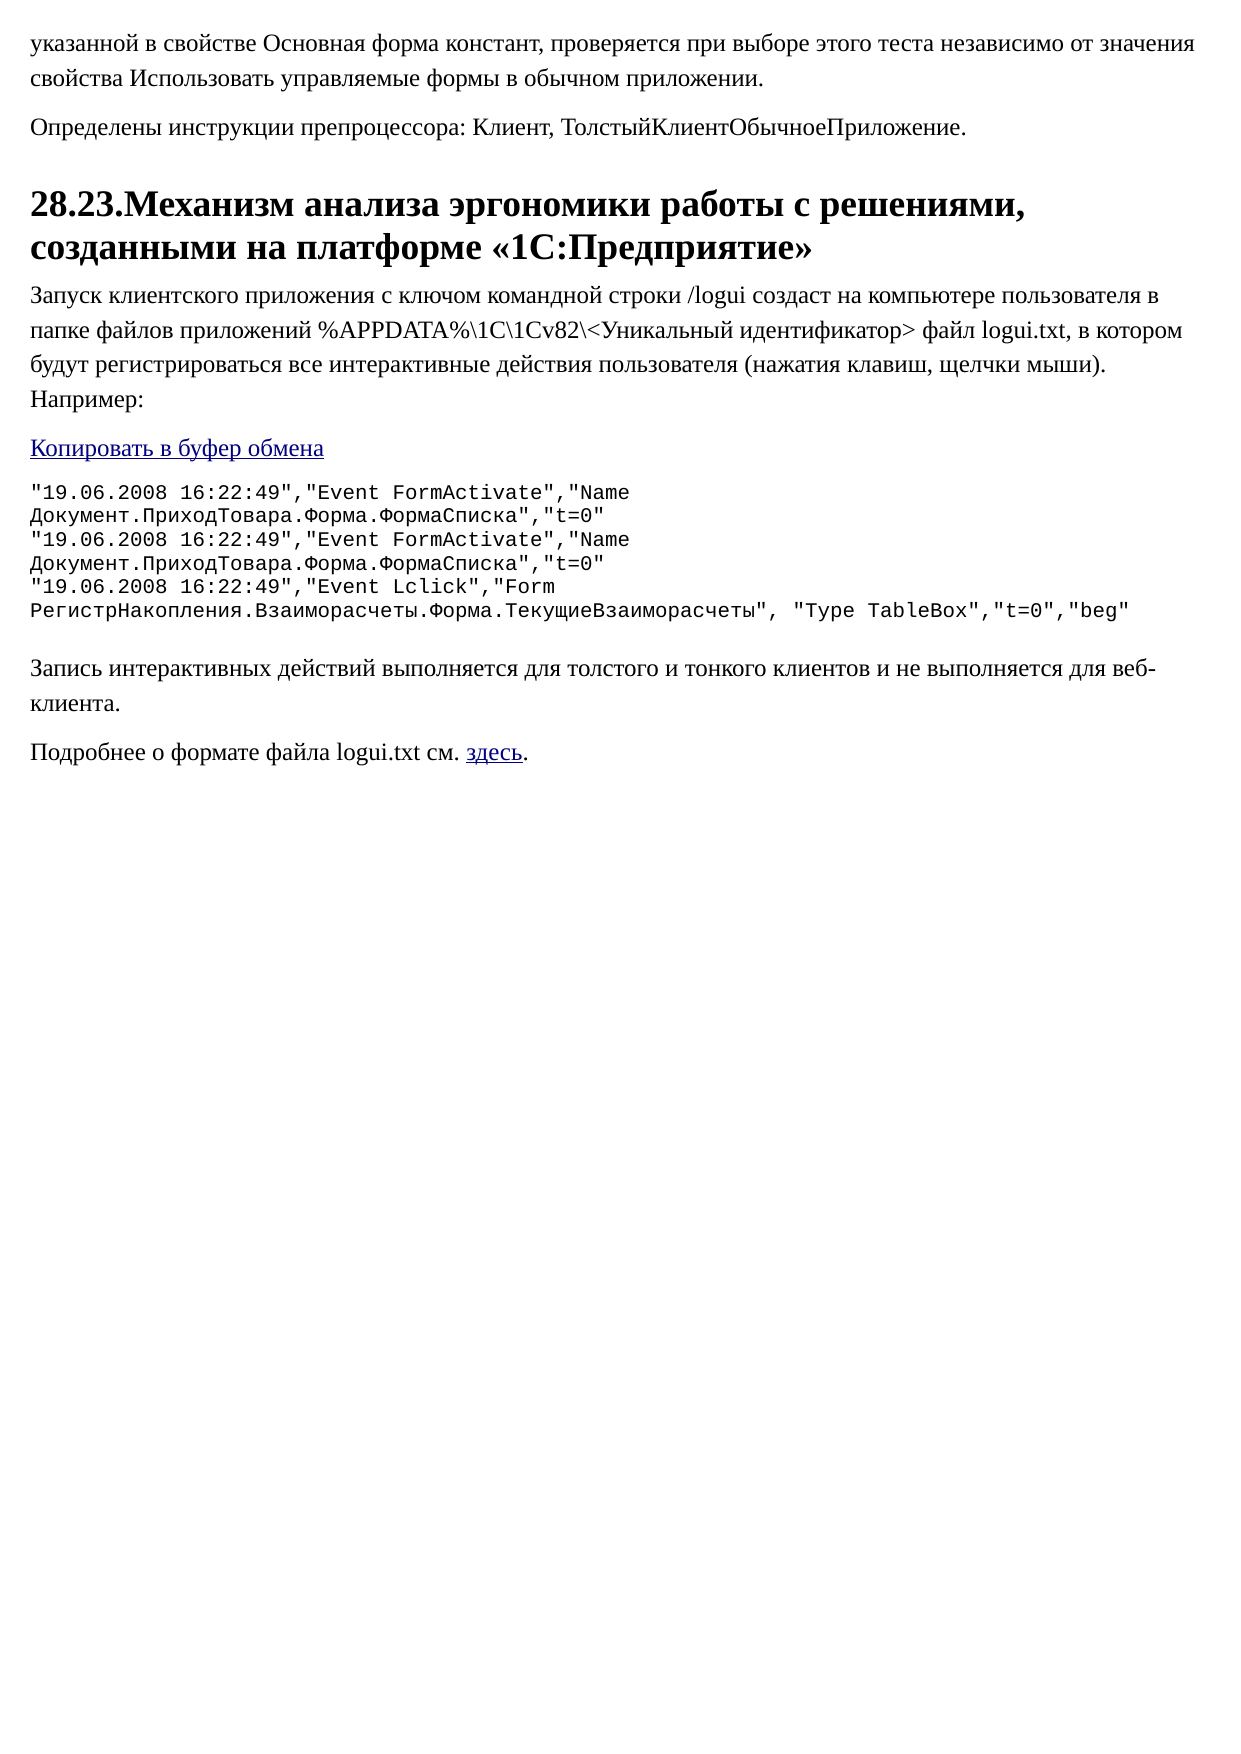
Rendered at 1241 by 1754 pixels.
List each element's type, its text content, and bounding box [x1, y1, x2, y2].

text Копировать в буфер обмена [30, 433, 1211, 462]
text "19.06.2008 16:22:49","Event Lclick","Form РегистрНакопления.Взаиморасчеты.Форма.ТекущиеВзаиморасчеты", "Type TableBox","t=0","beg" [30, 576, 1211, 624]
text Определены инструкции препроцессора: Клиент, ТолстыйКлиентОбычноеПриложение. [30, 112, 1211, 140]
text Подробнее о формате файла logui.txt см. здесь. [30, 737, 1211, 766]
text Запись интерактивных действий выполняется для толстого и тонкого клиентов и не выполняется для веб-клиента. [30, 653, 1211, 716]
text указанной в свойстве Основная форма констант, проверяется при выборе этого теста независимо от значения свойства Использовать управляемые формы в обычном приложении. [30, 28, 1211, 91]
subtitle 28.23.Механизм анализа эргономики работы с решениями, созданными на платформе «1С:Предприятие» [30, 182, 1211, 268]
text "19.06.2008 16:22:49","Event FormActivate","Name Документ.ПриходТовара.Форма.ФормаСписка","t=0" [30, 482, 1211, 529]
text Запуск клиентского приложения с ключом командной строки /logui создаст на компьютере пользователя в папке файлов приложений %APPDATA%\1C\1Cv82\<Уникальный идентификатор> файл logui.txt, в котором будут регистрироваться все интерактивные действия пользователя (нажатия клавиш, щелчки мыши). Например: [30, 280, 1211, 412]
text "19.06.2008 16:22:49","Event FormActivate","Name Документ.ПриходТовара.Форма.ФормаСписка","t=0" [30, 529, 1211, 576]
